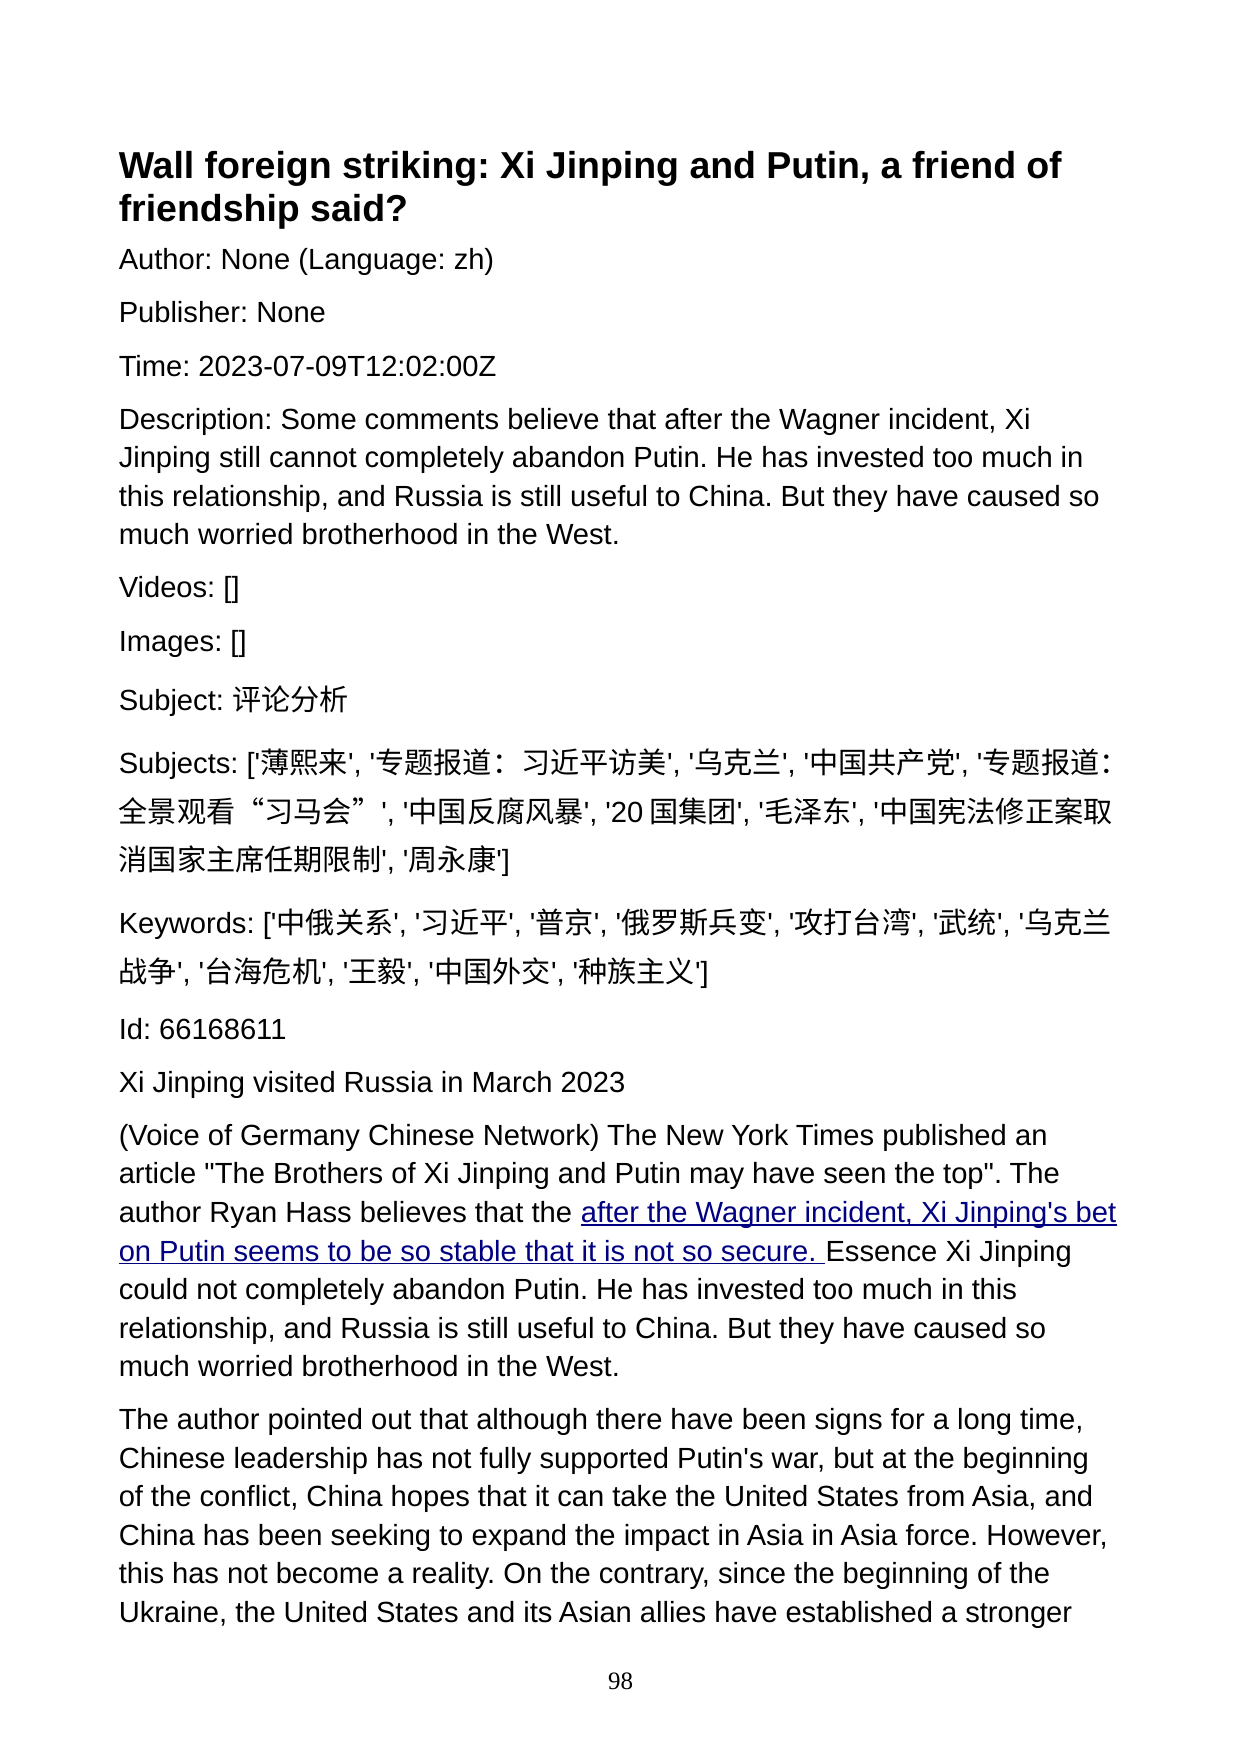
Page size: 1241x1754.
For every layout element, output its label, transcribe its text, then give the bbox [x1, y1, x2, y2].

text Publisher: None [118, 295, 1122, 329]
text Videos: [] [118, 570, 1122, 604]
text Keywords: ['中俄关系', '习近平', '普京', '俄罗斯兵变', '攻打台湾', '武统', '乌克兰战争', '台海危机', '王毅', '中国外交', '种族主义'] [118, 900, 1122, 991]
text Author: None (Language: zh) [118, 242, 1122, 276]
text (Voice of Germany Chinese Network) The New York Times published an article "The Brothers of Xi Jinping and Putin may have seen the top". The author Ryan Hass believes that the after the Wagner incident, Xi Jinping's bet on Putin seems to be so stable that it is not so secure. Essence Xi Jinping could not completely abandon Putin. He has invested too much in this relationship, and Russia is still useful to China. But they have caused so much worried brotherhood in the West. [118, 1118, 1122, 1383]
text Subjects: ['薄熙来', '专题报道：习近平访美', '乌克兰', '中国共产党', '专题报道：全景观看“习马会”', '中国反腐风暴', '20国集团', '毛泽东', '中国宪法修正案取消国家主席任期限制', '周永康'] [118, 740, 1122, 879]
text Images: [] [118, 623, 1122, 657]
text Description: Some comments believe that after the Wagner incident, Xi Jinping still cannot completely abandon Putin. He has invested too much in this relationship, and Russia is still useful to China. But they have caused so much worried brotherhood in the West. [118, 402, 1122, 551]
text Subject: 评论分析 [118, 677, 1122, 719]
text Time: 2023-07-09T12:02:00Z [118, 348, 1122, 382]
subtitle Wall foreign striking: Xi Jinping and Putin, a friend of friendship said? [118, 143, 1122, 230]
text The author pointed out that although there have been signs for a long time, Chinese leadership has not fully supported Putin's war, but at the beginning of the conflict, China hopes that it can take the United States from Asia, and China has been seeking to expand the impact in Asia in Asia force. However, this has not become a reality. On the contrary, since the beginning of the Ukraine, the United States and its Asian allies have established a stronger [118, 1402, 1122, 1628]
text Id: 66168611 [118, 1012, 1122, 1045]
text Xi Jinping visited Russia in March 2023 [118, 1065, 1122, 1098]
